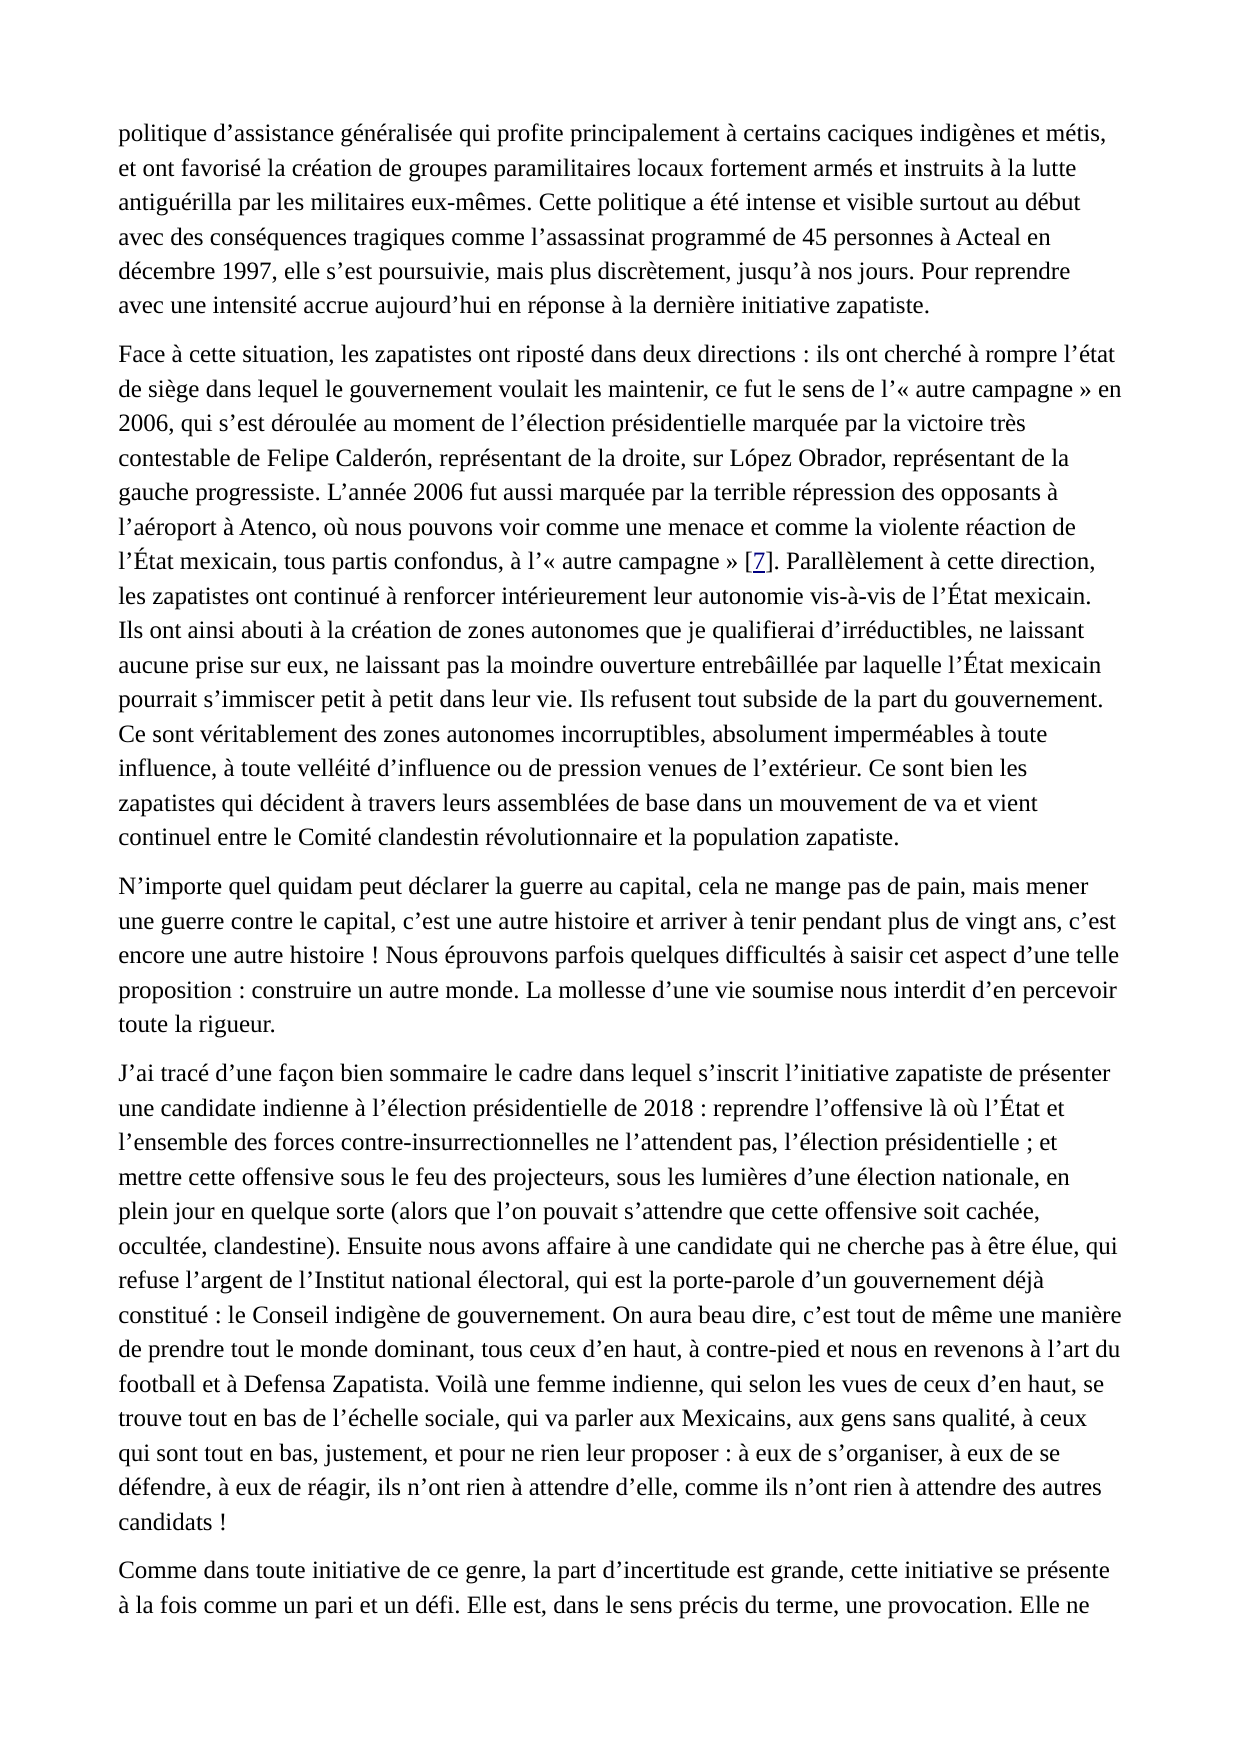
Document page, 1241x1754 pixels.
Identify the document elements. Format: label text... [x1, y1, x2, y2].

text N’importe quel quidam peut déclarer la guerre au capital, cela ne mange pas de pain, mais mener une guerre contre le capital, c’est une autre histoire et arriver à tenir pendant plus de vingt ans, c’est encore une autre histoire ! Nous éprouvons parfois quelques difficultés à saisir cet aspect d’une telle proposition : construire un autre monde. La mollesse d’une vie soumise nous interdit d’en percevoir toute la rigueur. [118, 871, 1122, 1038]
text Face à cette situation, les zapatistes ont riposté dans deux directions : ils ont cherché à rompre l’état de siège dans lequel le gouvernement voulait les maintenir, ce fut le sens de l’« autre campagne » en 2006, qui s’est déroulée au moment de l’élection présidentielle marquée par la victoire très contestable de Felipe Calderón, représentant de la droite, sur López Obrador, représentant de la gauche progressiste. L’année 2006 fut aussi marquée par la terrible répression des opposants à l’aéroport à Atenco, où nous pouvons voir comme une menace et comme la violente réaction de l’État mexicain, tous partis confondus, à l’« autre campagne » [7]. Parallèlement à cette direction, les zapatistes ont continué à renforcer intérieurement leur autonomie vis-à-vis de l’État mexicain. Ils ont ainsi abouti à la création de zones autonomes que je qualifierai d’irréductibles, ne laissant aucune prise sur eux, ne laissant pas la moindre ouverture entrebâillée par laquelle l’État mexicain pourrait s’immiscer petit à petit dans leur vie. Ils refusent tout subside de la part du gouvernement. Ce sont véritablement des zones autonomes incorruptibles, absolument imperméables à toute influence, à toute velléité d’influence ou de pression venues de l’extérieur. Ce sont bien les zapatistes qui décident à travers leurs assemblées de base dans un mouvement de va et vient continuel entre le Comité clandestin révolutionnaire et la population zapatiste. [118, 339, 1122, 851]
text J’ai tracé d’une façon bien sommaire le cadre dans lequel s’inscrit l’initiative zapatiste de présenter une candidate indienne à l’élection présidentielle de 2018 : reprendre l’offensive là où l’État et l’ensemble des forces contre-insurrectionnelles ne l’attendent pas, l’élection présidentielle ; et mettre cette offensive sous le feu des projecteurs, sous les lumières d’une élection nationale, en plein jour en quelque sorte (alors que l’on pouvait s’attendre que cette offensive soit cachée, occultée, clandestine). Ensuite nous avons affaire à une candidate qui ne cherche pas à être élue, qui refuse l’argent de l’Institut national électoral, qui est la porte-parole d’un gouvernement déjà constitué : le Conseil indigène de gouvernement. On aura beau dire, c’est tout de même une manière de prendre tout le monde dominant, tous ceux d’en haut, à contre-pied et nous en revenons à l’art du football et à Defensa Zapatista. Voilà une femme indienne, qui selon les vues de ceux d’en haut, se trouve tout en bas de l’échelle sociale, qui va parler aux Mexicains, aux gens sans qualité, à ceux qui sont tout en bas, justement, et pour ne rien leur proposer : à eux de s’organiser, à eux de se défendre, à eux de réagir, ils n’ont rien à attendre d’elle, comme ils n’ont rien à attendre des autres candidats ! [118, 1058, 1122, 1535]
text politique d’assistance généralisée qui profite principalement à certains caciques indigènes et métis, et ont favorisé la création de groupes paramilitaires locaux fortement armés et instruits à la lutte antiguérilla par les militaires eux-mêmes. Cette politique a été intense et visible surtout au début avec des conséquences tragiques comme l’assassinat programmé de 45 personnes à Acteal en décembre 1997, elle s’est poursuivie, mais plus discrètement, jusqu’à nos jours. Pour reprendre avec une intensité accrue aujourd’hui en réponse à la dernière initiative zapatiste. [118, 118, 1122, 319]
text Comme dans toute initiative de ce genre, la part d’incertitude est grande, cette initiative se présente à la fois comme un pari et un défi. Elle est, dans le sens précis du terme, une provocation. Elle ne [118, 1556, 1122, 1619]
